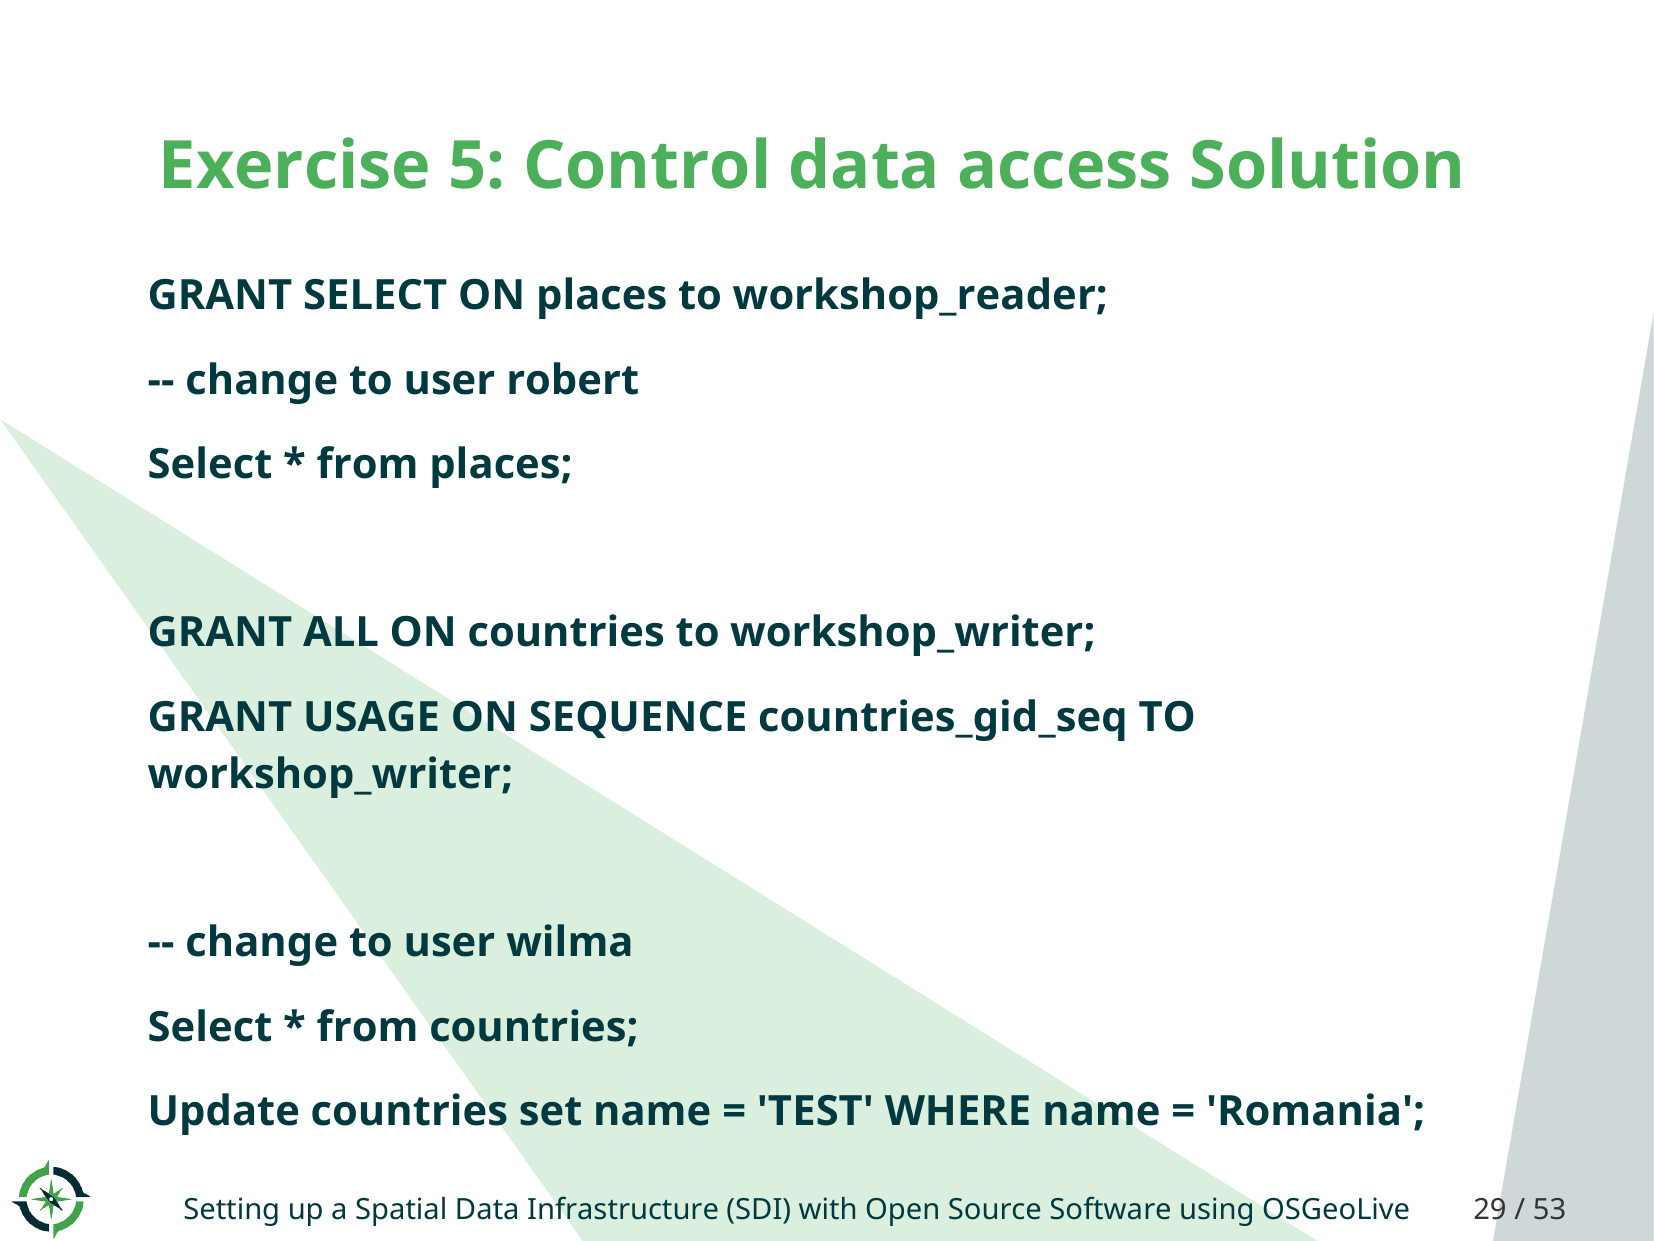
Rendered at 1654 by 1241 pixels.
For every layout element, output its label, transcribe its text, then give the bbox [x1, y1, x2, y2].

picture [10, 1158, 92, 1240]
list GRANT SELECT ON places to workshop_reader; -- change to user robert Select * from places; GRANT ALL ON countries to workshop_writer; GRANT USAGE ON SEQUENCE countries_gid_seq TO workshop_writer; -- change to user wilma Select * from countries; Update countries set name = 'TEST' WHERE name = 'Romania'; [76, 265, 1565, 1093]
title Exercise 5: Control data access Solution [76, 84, 1565, 241]
